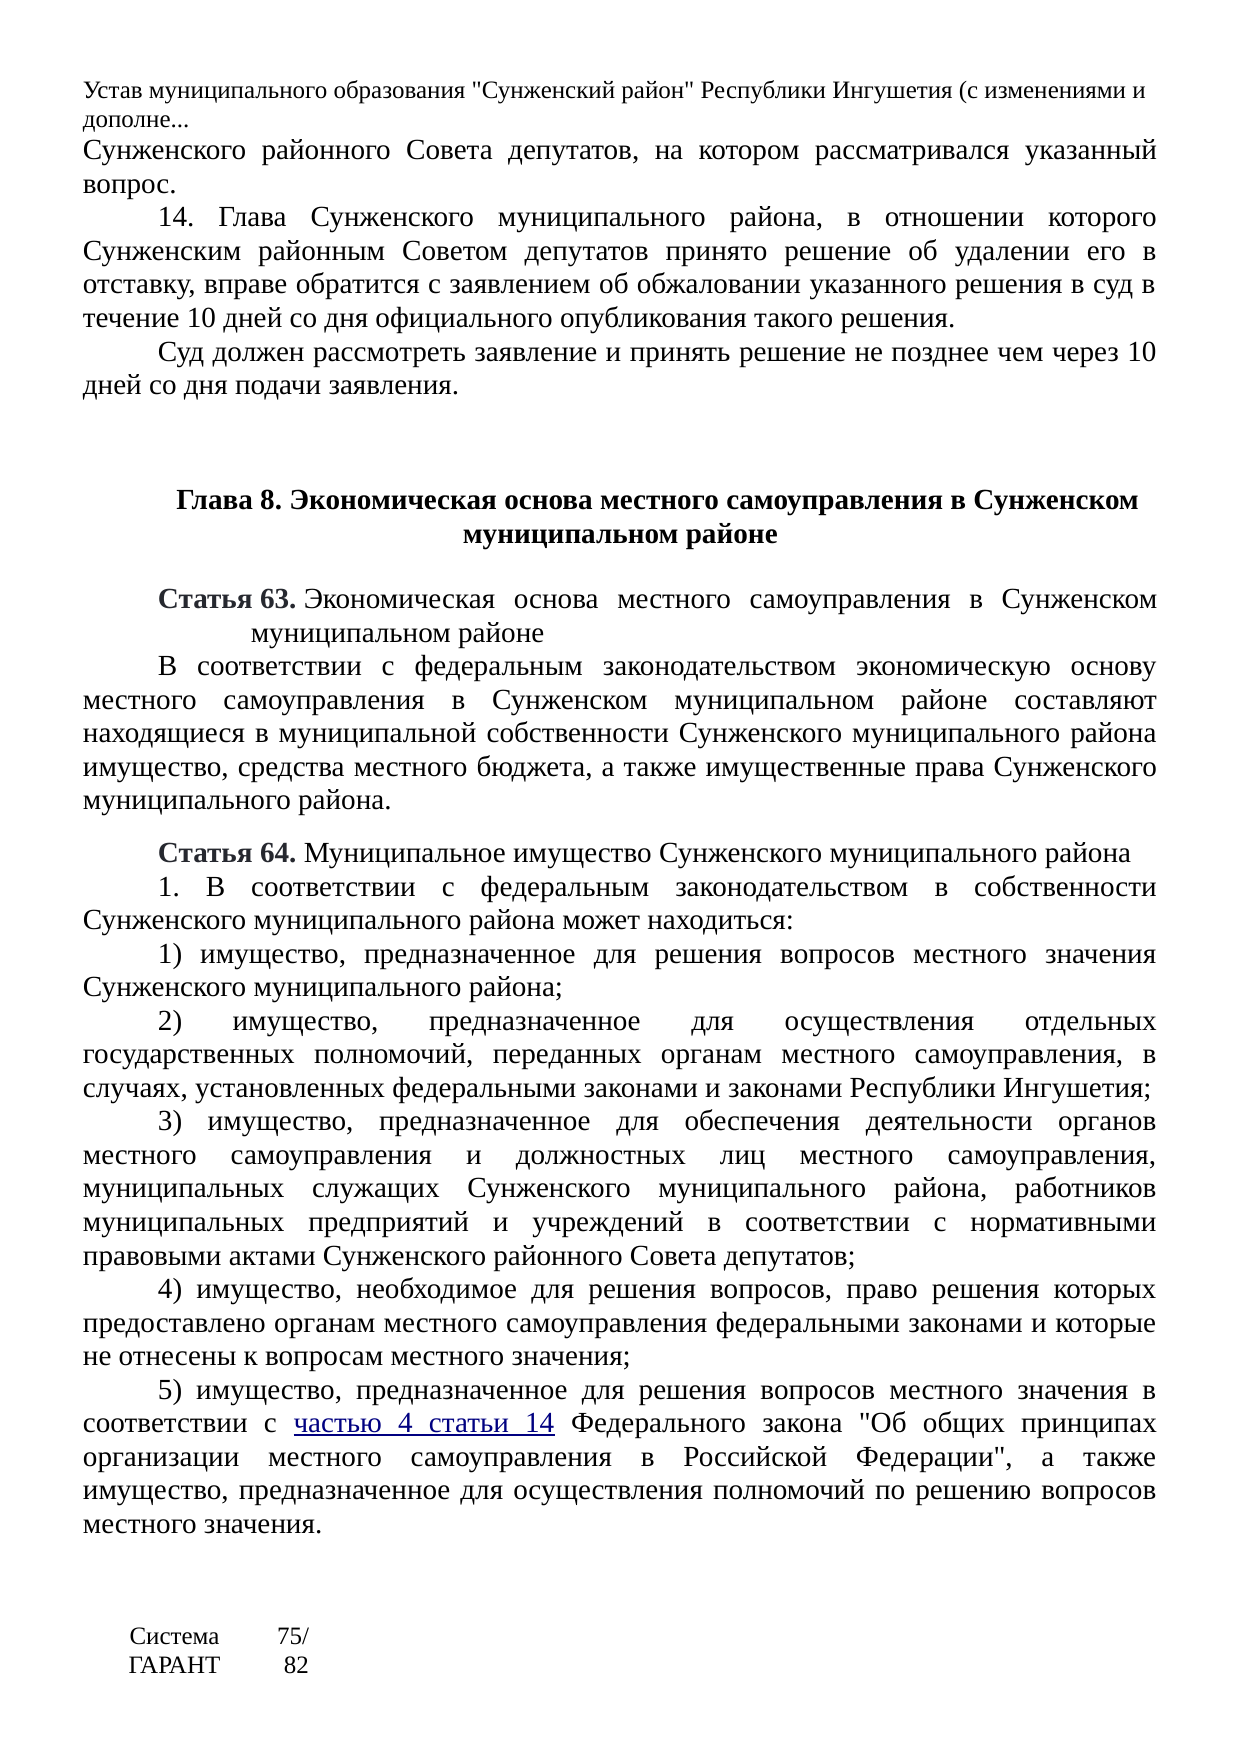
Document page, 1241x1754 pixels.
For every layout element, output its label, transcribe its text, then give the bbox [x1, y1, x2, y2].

text Сунженского районного Совета депутатов, на котором рассматривался указанный вопрос. [83, 132, 1157, 199]
text 2) имущество, предназначенное для осуществления отдельных государственных полномочий, переданных органам местного самоуправления, в случаях, установленных федеральными законами и законами Республики Ингушетия; [83, 1003, 1157, 1103]
text 1. В соответствии с федеральным законодательством в собственности Сунженского муниципального района может находиться: [83, 869, 1157, 936]
text 5) имущество, предназначенное для решения вопросов местного значения в соответствии с частью 4 статьи 14 Федерального закона "Об общих принципах организации местного самоуправления в Российской Федерации", а также имущество, предназначенное для осуществления полномочий по решению вопросов местного значения. [83, 1372, 1157, 1539]
subtitle Глава 8. Экономическая основа местного самоуправления в Сунженском муниципальном районе [83, 482, 1157, 549]
text 14. Глава Сунженского муниципального района, в отношении которого Сунженским районным Советом депутатов принято решение об удалении его в отставку, вправе обратится с заявлением об обжаловании указанного решения в суд в течение 10 дней со дня официального опубликования такого решения. [83, 199, 1157, 334]
text Суд должен рассмотреть заявление и принять решение не позднее чем через 10 дней со дня подачи заявления. [83, 334, 1157, 401]
text 1) имущество, предназначенное для решения вопросов местного значения Сунженского муниципального района; [83, 936, 1157, 1003]
text 4) имущество, необходимое для решения вопросов, право решения которых предоставлено органам местного самоуправления федеральными законами и которые не отнесены к вопросам местного значения; [83, 1271, 1157, 1372]
text 3) имущество, предназначенное для обеспечения деятельности органов местного самоуправления и должностных лиц местного самоуправления, муниципальных служащих Сунженского муниципального района, работников муниципальных предприятий и учреждений в соответствии с нормативными правовыми актами Сунженского районного Совета депутатов; [83, 1103, 1157, 1271]
text В соответствии с федеральным законодательством экономическую основу местного самоуправления в Сунженском муниципальном районе составляют находящиеся в муниципальной собственности Сунженского муниципального района имущество, средства местного бюджета, а также имущественные права Сунженского муниципального района. [83, 648, 1157, 816]
text Статья 64. Муниципальное имущество Сунженского муниципального района [158, 835, 1157, 869]
text Статья 63. Экономическая основа местного самоуправления в Сунженском муниципальном районе [158, 581, 1157, 648]
